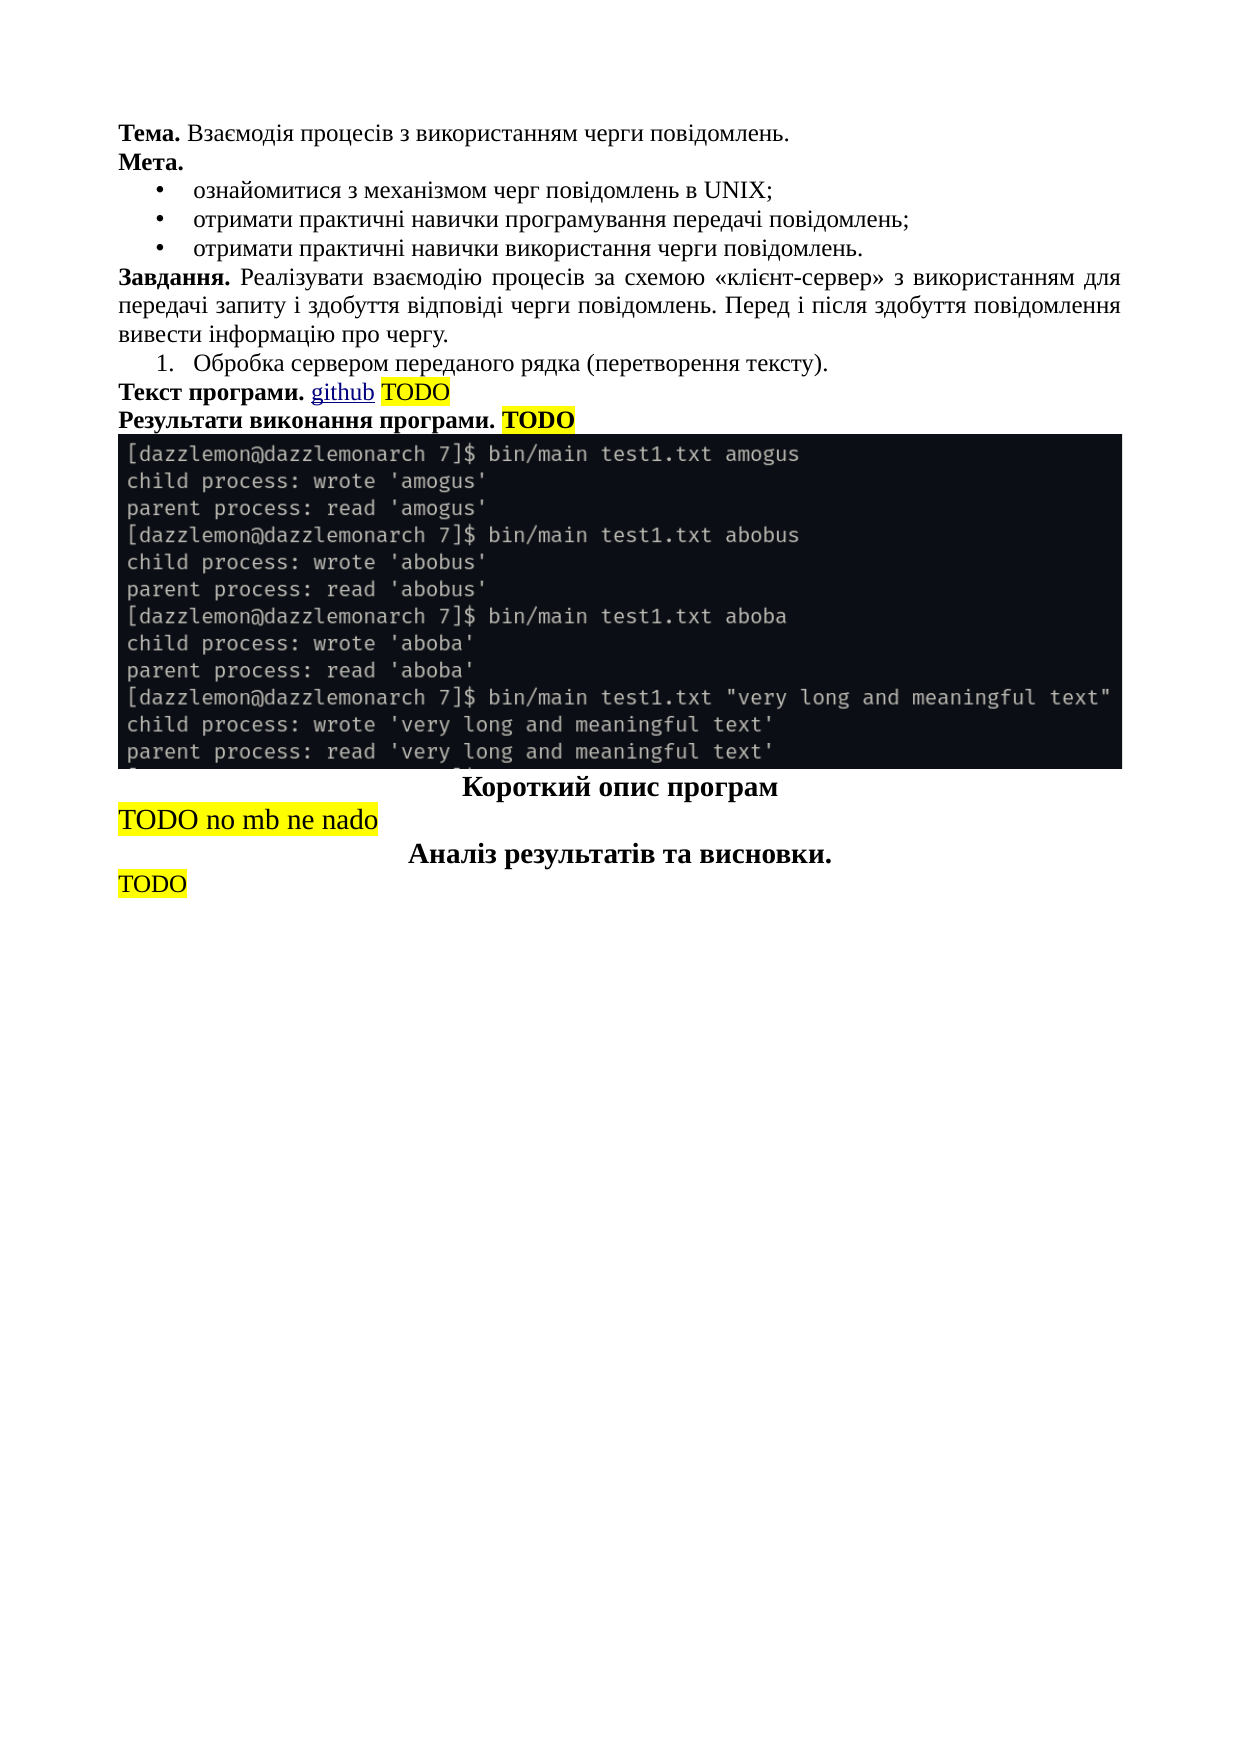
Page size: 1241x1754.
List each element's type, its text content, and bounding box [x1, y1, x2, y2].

text Короткий опис програм [118, 769, 1122, 802]
list отримати практичні навички використання черги повідомлень. [156, 233, 1122, 262]
text Результати виконання програми. TODO [118, 406, 1122, 434]
text Мета. [118, 147, 1122, 176]
text TODO [118, 869, 1122, 898]
text Тема. Взаємодія процесів з використанням черги повідомлень. [118, 118, 1122, 147]
text Текст програми. github TODO [118, 377, 1122, 406]
text Завдання. Реалізувати взаємодію процесів за схемою «клієнт-сервер» з використанням для передачі запиту і здобуття відповіді черги повідомлень. Перед і після здобуття повідомлення вивести інформацію про чергу. [118, 262, 1122, 348]
text TODO no mb ne nado [118, 802, 1122, 836]
list Обробка сервером переданого рядка (перетворення тексту). [156, 348, 1122, 377]
list отримати практичні навички програмування передачі повідомлень; [156, 204, 1122, 233]
picture [118, 434, 1123, 769]
text Аналіз результатів та висновки. [118, 836, 1122, 869]
list ознайомитися з механізмом черг повідомлень в UNIX; [156, 176, 1122, 204]
